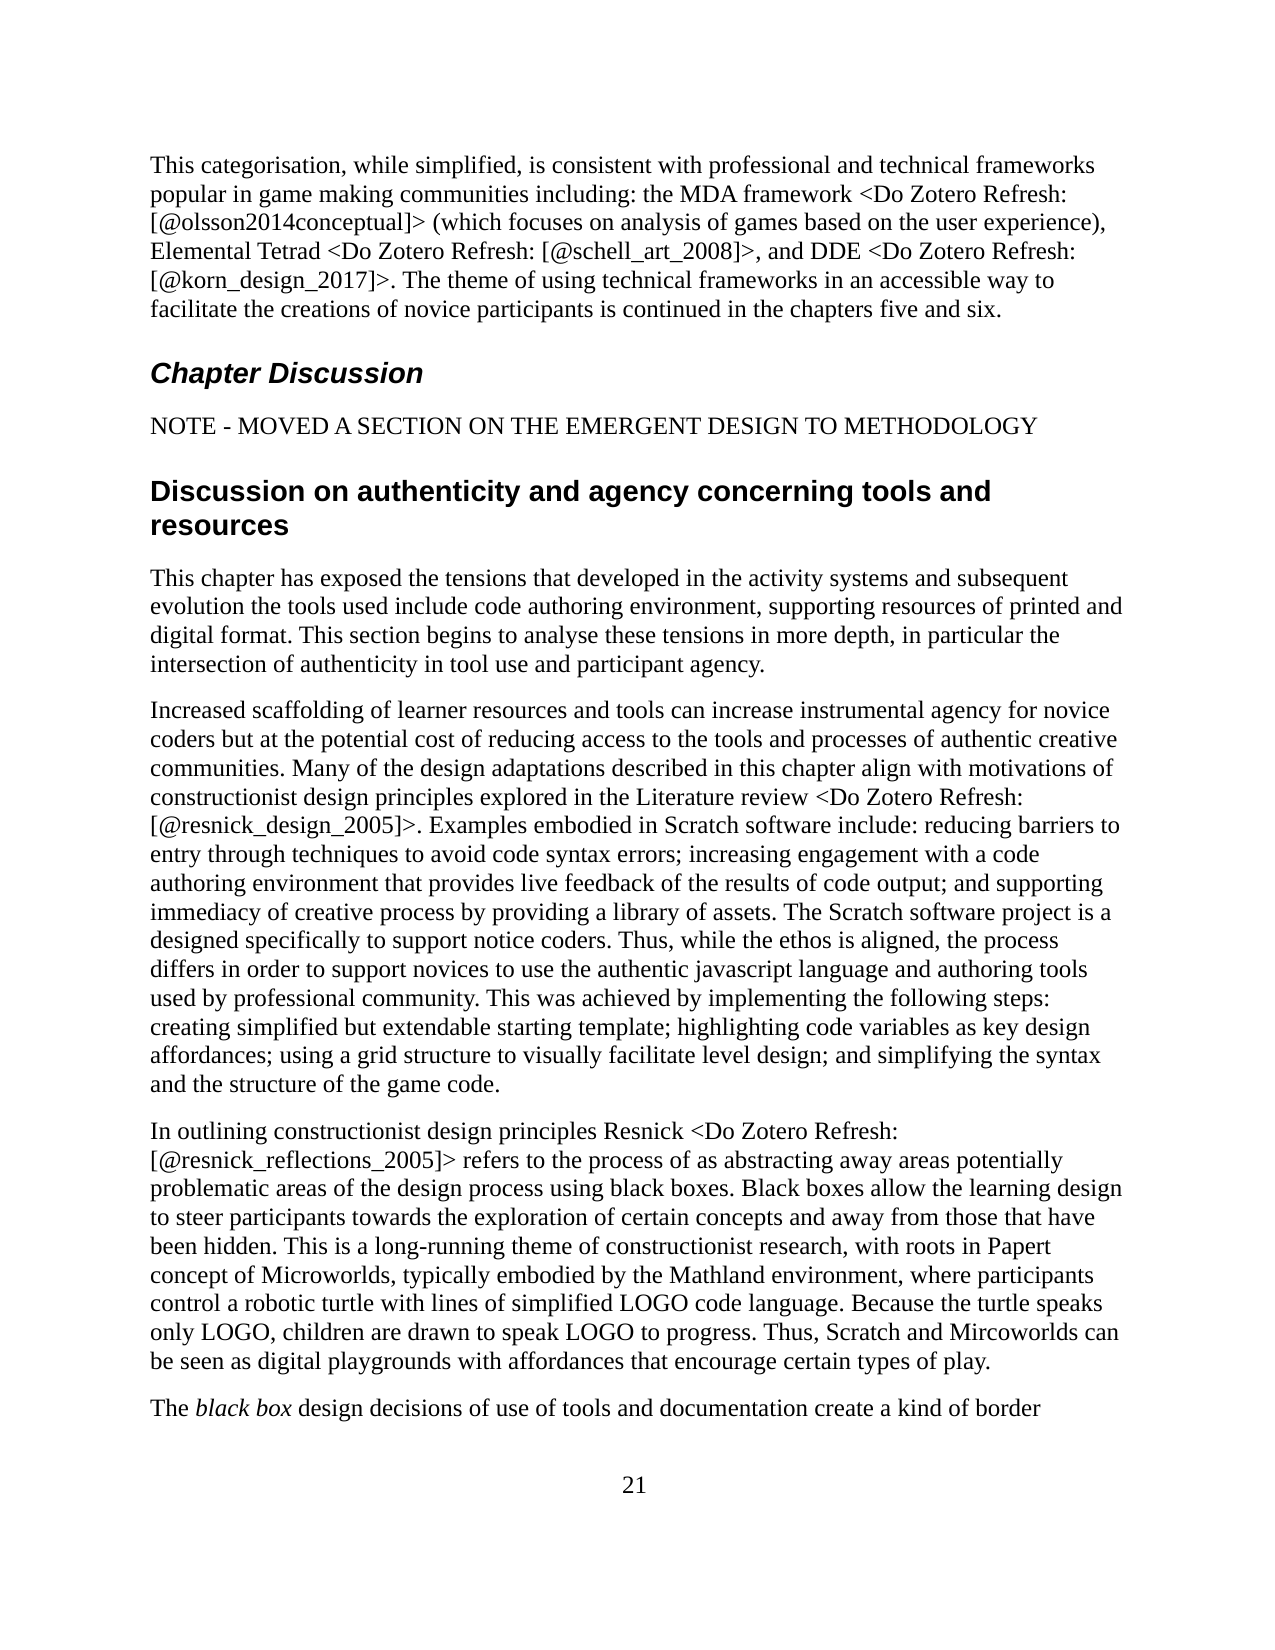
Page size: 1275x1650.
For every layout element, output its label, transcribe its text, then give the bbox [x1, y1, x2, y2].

text This categorisation, while simplified, is consistent with professional and technical frameworks popular in game making communities including: the MDA framework <Do Zotero Refresh: [@olsson2014conceptual]> (which focuses on analysis of games based on the user experience), Elemental Tetrad <Do Zotero Refresh: [@schell_art_2008]>, and DDE <Do Zotero Refresh: [@korn_design_2017]>. The theme of using technical frameworks in an accessible way to facilitate the creations of novice participants is continued in the chapters five and six. [150, 150, 1125, 322]
text The black box design decisions of use of tools and documentation create a kind of border [150, 1393, 1125, 1421]
text Increased scaffolding of learner resources and tools can increase instrumental agency for novice coders but at the potential cost of reducing access to the tools and processes of authentic creative communities. Many of the design adaptations described in this chapter align with motivations of constructionist design principles explored in the Literature review <Do Zotero Refresh: [@resnick_design_2005]>. Examples embodied in Scratch software include: reducing barriers to entry through techniques to avoid code syntax errors; increasing engagement with a code authoring environment that provides live feedback of the results of code output; and supporting immediacy of creative process by providing a library of assets. The Scratch software project is a designed specifically to support notice coders. Thus, while the ethos is aligned, the process differs in order to support novices to use the authentic javascript language and authoring tools used by professional community. This was achieved by implementing the following steps: creating simplified but extendable starting template; highlighting code variables as key design affordances; using a grid structure to visually facilitate level design; and simplifying the syntax and the structure of the game code. [150, 696, 1125, 1098]
text This chapter has exposed the tensions that developed in the activity systems and subsequent evolution the tools used include code authoring environment, supporting resources of printed and digital format. This section begins to analyse these tensions in more depth, in particular the intersection of authenticity in tool use and participant agency. [150, 563, 1125, 678]
subtitle Discussion on authenticity and agency concerning tools and resources [150, 474, 1125, 541]
subtitle Chapter Discussion [150, 356, 1125, 390]
text NOTE - MOVED A SECTION ON THE EMERGENT DESIGN TO METHODOLOGY [150, 411, 1125, 440]
text In outlining constructionist design principles Resnick <Do Zotero Refresh: [@resnick_reflections_2005]> refers to the process of as abstracting away areas potentially problematic areas of the design process using black boxes. Black boxes allow the learning design to steer participants towards the exploration of certain concepts and away from those that have been hidden. This is a long-running theme of constructionist research, with roots in Papert concept of Microworlds, typically embodied by the Mathland environment, where participants control a robotic turtle with lines of simplified LOGO code language. Because the turtle speaks only LOGO, children are drawn to speak LOGO to progress. Thus, Scratch and Mircoworlds can be seen as digital playgrounds with affordances that encourage certain types of play. [150, 1116, 1125, 1375]
